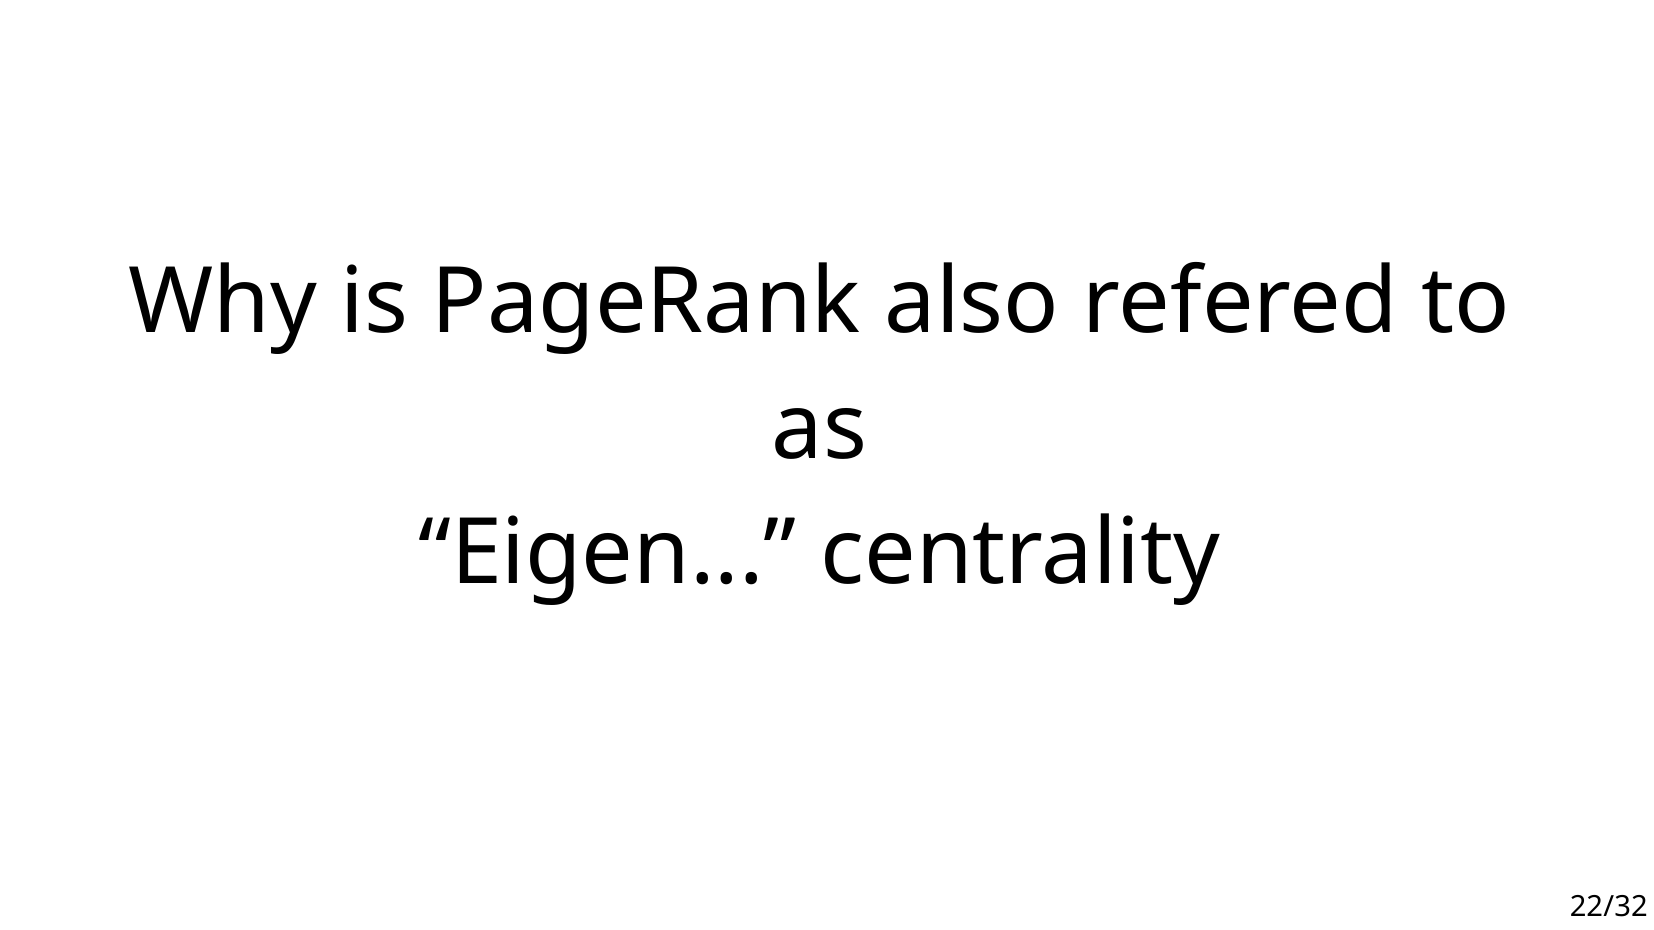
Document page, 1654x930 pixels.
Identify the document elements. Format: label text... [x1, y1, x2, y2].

title Why is PageRank also refered to as “Eigen...” centrality [75, 293, 1564, 552]
